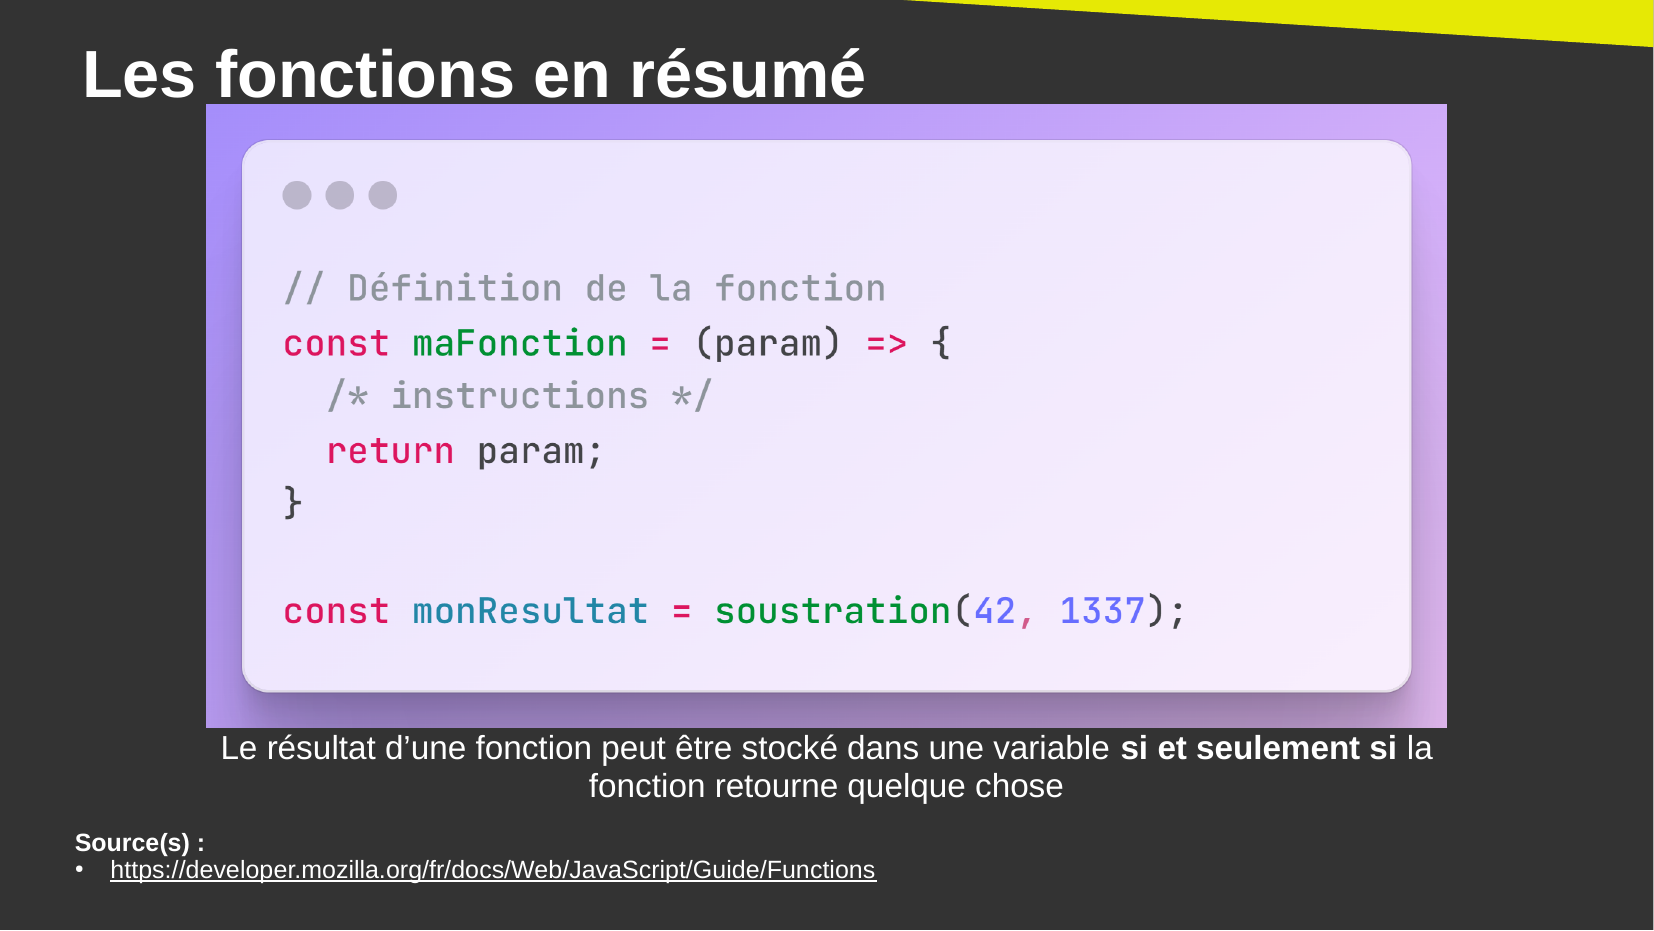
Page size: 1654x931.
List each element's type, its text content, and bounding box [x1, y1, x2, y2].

text_box [903, 0, 1654, 48]
title Les fonctions en résumé [82, 37, 1571, 114]
text_box Le résultat d’une fonction peut être stocké dans une variable si et seulement si la fonction retourne quelque chose [200, 722, 1453, 815]
text_box Source(s) : https://developer.mozilla.org/fr/docs/Web/JavaScript/Guide/Functions [60, 820, 1583, 892]
picture [206, 104, 1447, 728]
